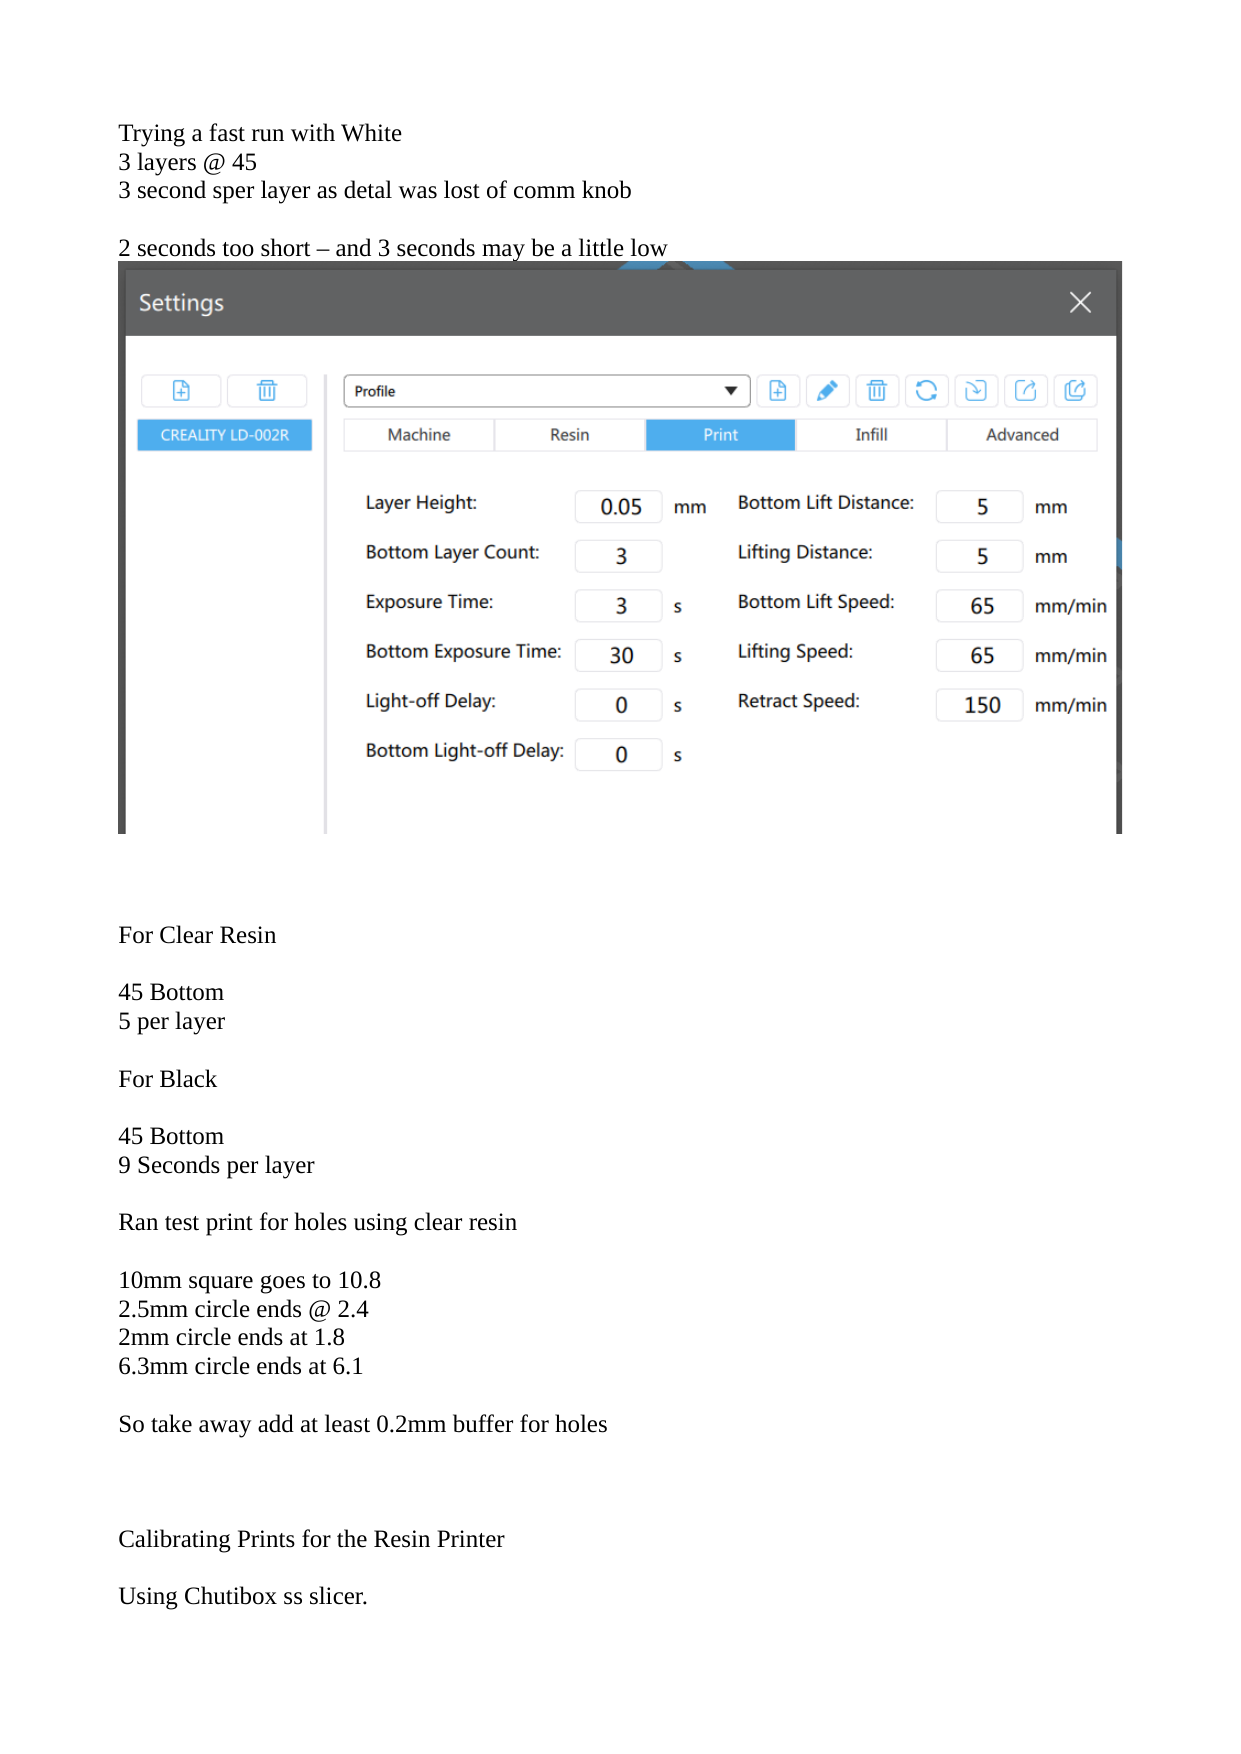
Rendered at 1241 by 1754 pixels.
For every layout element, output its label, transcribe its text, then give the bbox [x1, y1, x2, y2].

text 6.3mm circle ends at 6.1 [118, 1351, 1122, 1380]
text 2 seconds too short – and 3 seconds may be a little low [118, 233, 1122, 261]
text Using Chutibox ss slicer. [118, 1581, 1122, 1610]
text So take away add at least 0.2mm buffer for holes [118, 1409, 1122, 1437]
text 45 Bottom [118, 1121, 1122, 1150]
text 10mm square goes to 10.8 [118, 1265, 1122, 1294]
text Calibrating Prints for the Resin Printer [118, 1524, 1122, 1552]
text For Black [118, 1064, 1122, 1092]
text 3 second sper layer as detal was lost of comm knob [118, 176, 1122, 204]
text 2.5mm circle ends @ 2.4 [118, 1294, 1122, 1322]
text 5 per layer [118, 1006, 1122, 1035]
picture [118, 261, 1123, 834]
text 2mm circle ends at 1.8 [118, 1322, 1122, 1351]
text 3 layers @ 45 [118, 147, 1122, 176]
text For Clear Resin [118, 920, 1122, 949]
text Trying a fast run with White [118, 118, 1122, 147]
text 45 Bottom [118, 977, 1122, 1006]
text 9 Seconds per layer [118, 1150, 1122, 1179]
text Ran test print for holes using clear resin [118, 1207, 1122, 1236]
